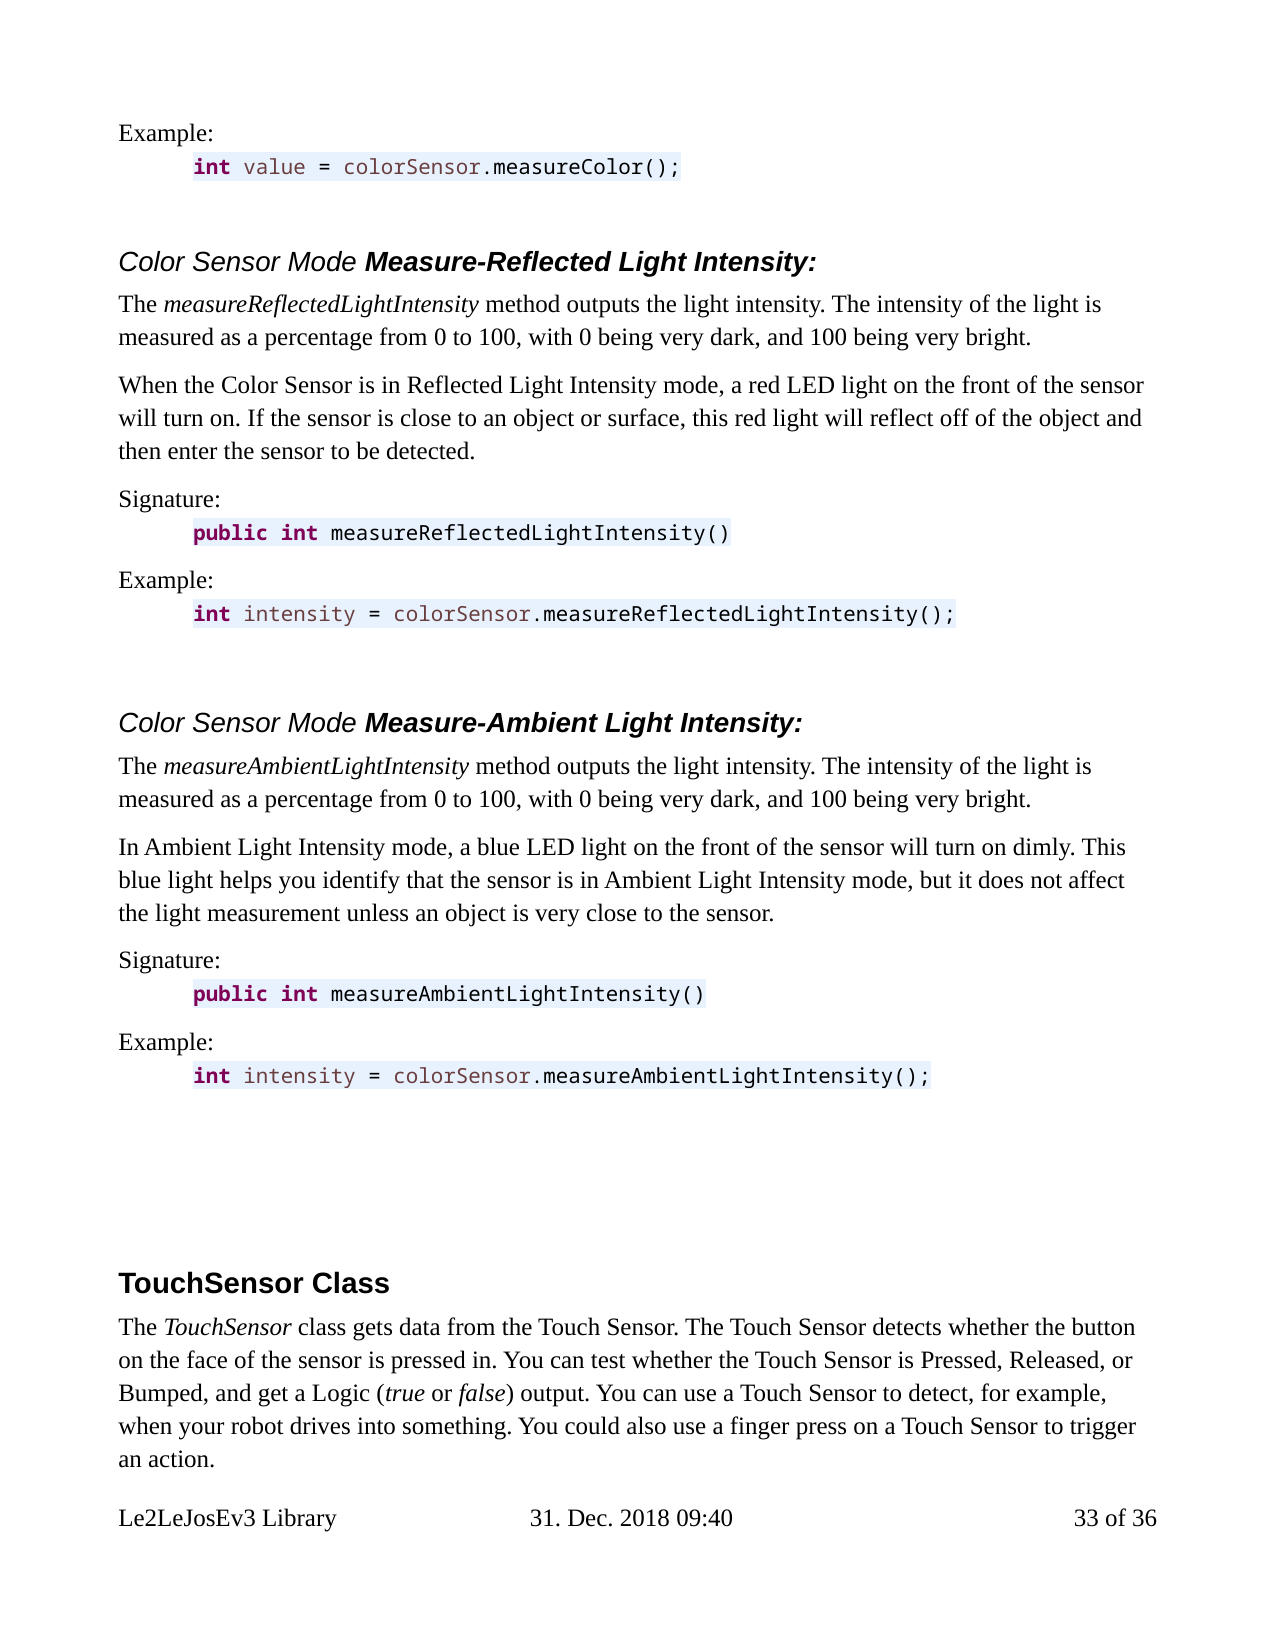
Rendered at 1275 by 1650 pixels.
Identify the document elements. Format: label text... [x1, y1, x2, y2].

text Example: int intensity = colorSensor.measureAmbientLightIntensity(); [118, 1027, 1157, 1089]
text Example: int value = colorSensor.measureColor(); [118, 118, 1157, 214]
text When the Color Sensor is in Reflected Light Intensity mode, a red LED light on the front of the sensor will turn on. If the sensor is close to an object or surface, this red light will reflect off of the object and then enter the sensor to be detected. [118, 370, 1157, 465]
subtitle TouchSensor Class [118, 1266, 1157, 1299]
text Signature: public int measureAmbientLightIntensity() [118, 945, 1157, 1008]
text In Ambient Light Intensity mode, a blue LED light on the front of the sensor will turn on dimly. This blue light helps you identify that the sensor is in Ambient Light Intensity mode, but it does not affect the light measurement unless an object is very close to the sensor. [118, 832, 1157, 926]
text The TouchSensor class gets data from the Touch Sensor. The Touch Sensor detects whether the button on the face of the sensor is pressed in. You can test whether the Touch Sensor is Pressed, Released, or Bumped, and get a Logic (true or false) output. You can use a Touch Sensor to detect, for example, when your robot drives into something. You could also use a finger press on a Touch Sensor to trigger an action. [118, 1312, 1157, 1473]
subtitle Color Sensor Mode Measure-Reflected Light Intensity: [118, 245, 1157, 277]
text The measureAmbientLightIntensity method outputs the light intensity. The intensity of the light is measured as a percentage from 0 to 100, with 0 being very dark, and 100 being very bright. [118, 751, 1157, 813]
text Example: int intensity = colorSensor.measureReflectedLightIntensity(); [118, 565, 1157, 628]
subtitle Color Sensor Mode Measure-Ambient Light Intensity: [118, 707, 1157, 738]
text The measureReflectedLightIntensity method outputs the light intensity. The intensity of the light is measured as a percentage from 0 to 100, with 0 being very dark, and 100 being very bright. [118, 289, 1157, 351]
text Signature: public int measureReflectedLightIntensity() [118, 484, 1157, 546]
